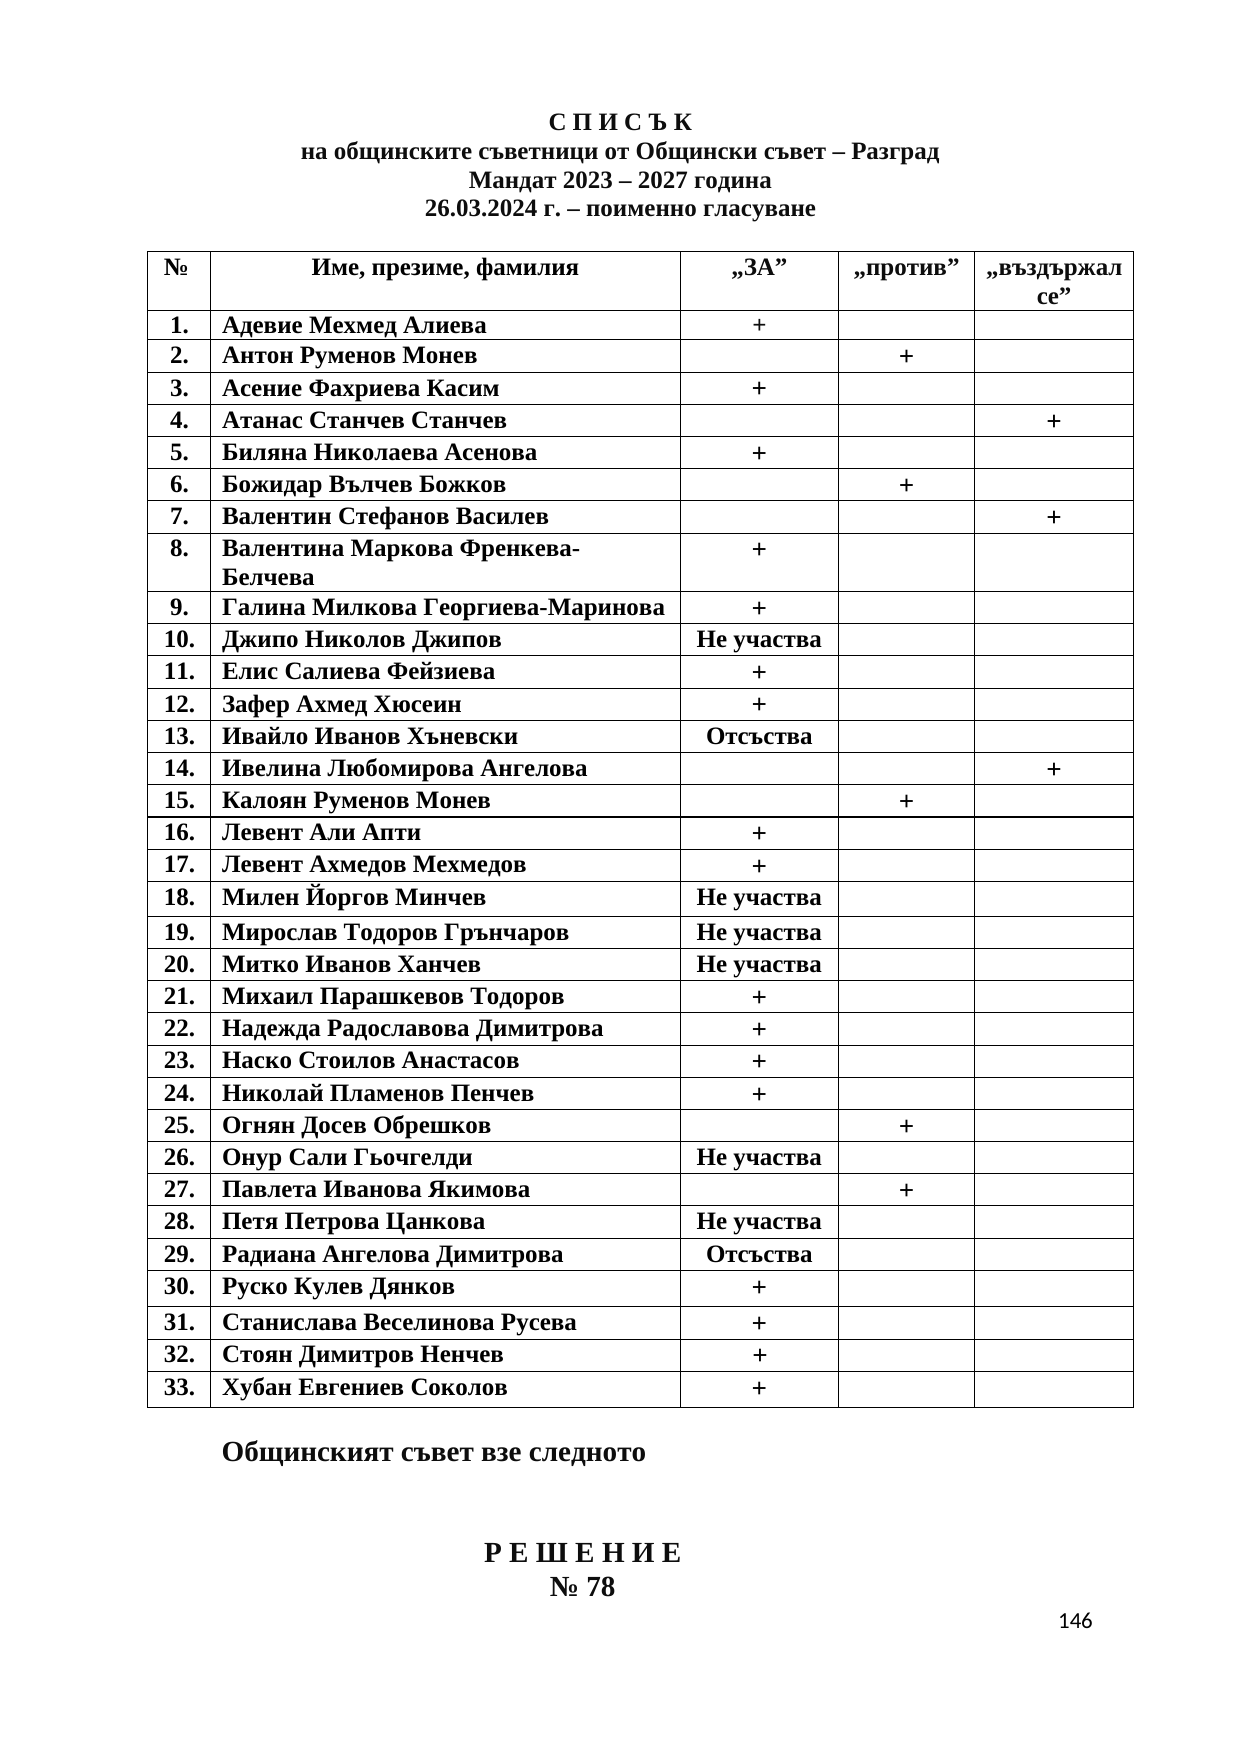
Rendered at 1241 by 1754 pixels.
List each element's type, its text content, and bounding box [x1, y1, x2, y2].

table_cell [975, 1372, 1133, 1407]
table_cell [839, 1340, 974, 1371]
table_cell Калоян Руменов Монев [211, 785, 680, 816]
table_cell [839, 534, 974, 591]
table_cell [975, 437, 1133, 468]
table_cell 4. [148, 405, 210, 436]
table_cell Антон Руменов Монев [211, 340, 680, 372]
table_header № [148, 252, 210, 309]
table_cell [975, 1046, 1133, 1077]
table_cell + [839, 785, 974, 816]
table_cell Галина Милкова Георгиева-Маринова [211, 592, 680, 623]
table_cell [975, 1110, 1133, 1141]
table_cell [975, 949, 1133, 980]
table_cell [975, 656, 1133, 688]
table_cell Божидар Вълчев Божков [211, 469, 680, 500]
table_cell Надежда Радославова Димитрова [211, 1013, 680, 1044]
table_cell [839, 624, 974, 655]
table_cell Милен Йоргов Минчев [211, 882, 680, 916]
table_cell Елис Салиева Фейзиева [211, 656, 680, 688]
table_cell + [975, 405, 1133, 436]
table_cell 15. [148, 785, 210, 816]
table_cell 2. [148, 340, 210, 372]
table_cell 9. [148, 592, 210, 623]
table_cell [975, 534, 1133, 591]
table_cell Петя Петрова Цанкова [211, 1206, 680, 1238]
text 26.03.2024 г. – поименно гласуване [148, 193, 1093, 222]
table_cell + [975, 753, 1133, 784]
table_cell 29. [148, 1239, 210, 1270]
table_cell Николай Пламенов Пенчев [211, 1078, 680, 1109]
table_cell + [681, 1078, 838, 1109]
table_cell Руско Кулев Дянков [211, 1271, 680, 1306]
table_cell 19. [148, 917, 210, 948]
table_cell [839, 818, 974, 848]
table_cell [975, 1142, 1133, 1173]
table_cell [975, 1206, 1133, 1238]
table_cell [839, 1206, 974, 1238]
text на общинските съветници от Общински съвет – Разград [148, 136, 1093, 165]
text Р Е Ш Е Н И Е [148, 1535, 1093, 1569]
table_cell [681, 1110, 838, 1141]
table_cell [839, 656, 974, 688]
table_cell [839, 1307, 974, 1338]
table_cell [975, 373, 1133, 404]
table_cell 1. [148, 311, 210, 339]
table_cell [975, 1013, 1133, 1044]
table_cell [975, 311, 1133, 339]
table_cell [681, 753, 838, 784]
table_cell [975, 882, 1133, 916]
table_cell + [681, 1340, 838, 1371]
table_cell [839, 592, 974, 623]
table_cell [839, 1046, 974, 1077]
table_cell + [839, 1110, 974, 1141]
table_cell [975, 1307, 1133, 1338]
table_cell Отсъства [681, 1239, 838, 1270]
table_cell [839, 1078, 974, 1109]
table_header „въздържал се” [975, 252, 1133, 309]
table_cell [839, 917, 974, 948]
table_cell 27. [148, 1174, 210, 1205]
table_cell 24. [148, 1078, 210, 1109]
table_cell [839, 1013, 974, 1044]
table_cell Стоян Димитров Ненчев [211, 1340, 680, 1371]
table_cell Не участва [681, 1206, 838, 1238]
table_cell Михаил Парашкевов Тодоров [211, 981, 680, 1012]
table_cell + [975, 501, 1133, 532]
table_cell + [681, 818, 838, 848]
table_cell + [839, 469, 974, 500]
table_cell Адевие Мехмед Алиева [211, 311, 680, 339]
table_cell [975, 850, 1133, 881]
table_cell 7. [148, 501, 210, 532]
table_cell + [681, 850, 838, 881]
table_cell [839, 850, 974, 881]
table_cell + [681, 1013, 838, 1044]
table_cell Асение Фахриева Касим [211, 373, 680, 404]
table_cell 28. [148, 1206, 210, 1238]
table_cell + [681, 656, 838, 688]
table_cell [975, 785, 1133, 816]
table_cell [975, 689, 1133, 720]
table_cell 6. [148, 469, 210, 500]
table_cell [975, 721, 1133, 752]
table_cell Павлета Иванова Якимова [211, 1174, 680, 1205]
table_cell 23. [148, 1046, 210, 1077]
table_cell + [681, 689, 838, 720]
table_cell Мирослав Тодоров Грънчаров [211, 917, 680, 948]
table_cell Митко Иванов Ханчев [211, 949, 680, 980]
text С П И С Ъ К [148, 107, 1093, 136]
table_cell Огнян Досев Обрешков [211, 1110, 680, 1141]
table_cell [839, 1239, 974, 1270]
table_cell Ивелина Любомирова Ангелова [211, 753, 680, 784]
table_cell [681, 1174, 838, 1205]
table_cell 13. [148, 721, 210, 752]
table_header „против” [839, 252, 974, 309]
table_cell [975, 1271, 1133, 1306]
table_cell [839, 311, 974, 339]
table_cell Наско Стоилов Анастасов [211, 1046, 680, 1077]
table_header Име, презиме, фамилия [211, 252, 680, 309]
table_cell 17. [148, 850, 210, 881]
table_cell 8. [148, 534, 210, 591]
table_cell [839, 405, 974, 436]
table_cell Станислава Веселинова Русева [211, 1307, 680, 1338]
table_cell 14. [148, 753, 210, 784]
table_cell Валентин Стефанов Василев [211, 501, 680, 532]
table_cell Не участва [681, 882, 838, 916]
table_cell [975, 340, 1133, 372]
table_cell + [839, 1174, 974, 1205]
table_cell 16. [148, 818, 210, 848]
table_cell 22. [148, 1013, 210, 1044]
table_cell Зафер Ахмед Хюсеин [211, 689, 680, 720]
table_cell Биляна Николаева Асенова [211, 437, 680, 468]
table_cell [839, 689, 974, 720]
table_cell Не участва [681, 949, 838, 980]
table_cell Не участва [681, 624, 838, 655]
table_cell [975, 624, 1133, 655]
table_cell Левент Али Апти [211, 818, 680, 848]
table_header „ЗА” [681, 252, 838, 309]
table_cell [975, 1239, 1133, 1270]
table_cell [681, 340, 838, 372]
table_cell [975, 981, 1133, 1012]
table_cell 31. [148, 1307, 210, 1338]
table_cell 33. [148, 1372, 210, 1407]
table_cell + [839, 340, 974, 372]
table_cell Онур Сали Гьочгелди [211, 1142, 680, 1173]
table_cell [839, 721, 974, 752]
table_cell [839, 1142, 974, 1173]
table_cell Левент Ахмедов Мехмедов [211, 850, 680, 881]
table_cell + [681, 311, 838, 339]
table_cell 5. [148, 437, 210, 468]
table_cell Атанас Станчев Станчев [211, 405, 680, 436]
text Общинският съвет взе следното [148, 1434, 1093, 1468]
table_cell Хубан Евгениев Соколов [211, 1372, 680, 1407]
table_cell Ивайло Иванов Хъневски [211, 721, 680, 752]
table_cell 30. [148, 1271, 210, 1306]
table_cell [975, 818, 1133, 848]
table_cell 11. [148, 656, 210, 688]
table_cell 26. [148, 1142, 210, 1173]
table_cell [839, 1372, 974, 1407]
subtitle Мандат 2023 – 2027 година [148, 165, 1093, 193]
table_cell [839, 1271, 974, 1306]
table_cell Валентина Маркова Френкева-Белчева [211, 534, 680, 591]
table_cell Не участва [681, 1142, 838, 1173]
table_cell [681, 405, 838, 436]
table_cell [839, 753, 974, 784]
table_cell [975, 469, 1133, 500]
table_cell + [681, 981, 838, 1012]
table_cell 21. [148, 981, 210, 1012]
table_cell [839, 501, 974, 532]
table_cell 12. [148, 689, 210, 720]
table_cell + [681, 373, 838, 404]
table_cell + [681, 1271, 838, 1306]
table_cell Не участва [681, 917, 838, 948]
table_cell + [681, 1307, 838, 1338]
table_cell 18. [148, 882, 210, 916]
table_cell + [681, 1372, 838, 1407]
text № 78 [148, 1569, 1093, 1602]
table_cell [681, 469, 838, 500]
table_cell 10. [148, 624, 210, 655]
table_cell [681, 785, 838, 816]
table_cell [975, 917, 1133, 948]
table_cell [839, 373, 974, 404]
table_cell [975, 1174, 1133, 1205]
table_cell [839, 949, 974, 980]
table_cell Джипо Николов Джипов [211, 624, 680, 655]
table_cell [839, 437, 974, 468]
table_cell 32. [148, 1340, 210, 1371]
table_cell Отсъства [681, 721, 838, 752]
table_cell + [681, 534, 838, 591]
table_cell 3. [148, 373, 210, 404]
table_cell + [681, 437, 838, 468]
table_cell Радиана Ангелова Димитрова [211, 1239, 680, 1270]
table_cell [975, 1340, 1133, 1371]
table_cell + [681, 1046, 838, 1077]
table_cell 20. [148, 949, 210, 980]
table_cell [975, 592, 1133, 623]
table_cell [839, 882, 974, 916]
table_cell [975, 1078, 1133, 1109]
table_cell + [681, 592, 838, 623]
table_cell [839, 981, 974, 1012]
table_cell 25. [148, 1110, 210, 1141]
table_cell [681, 501, 838, 532]
